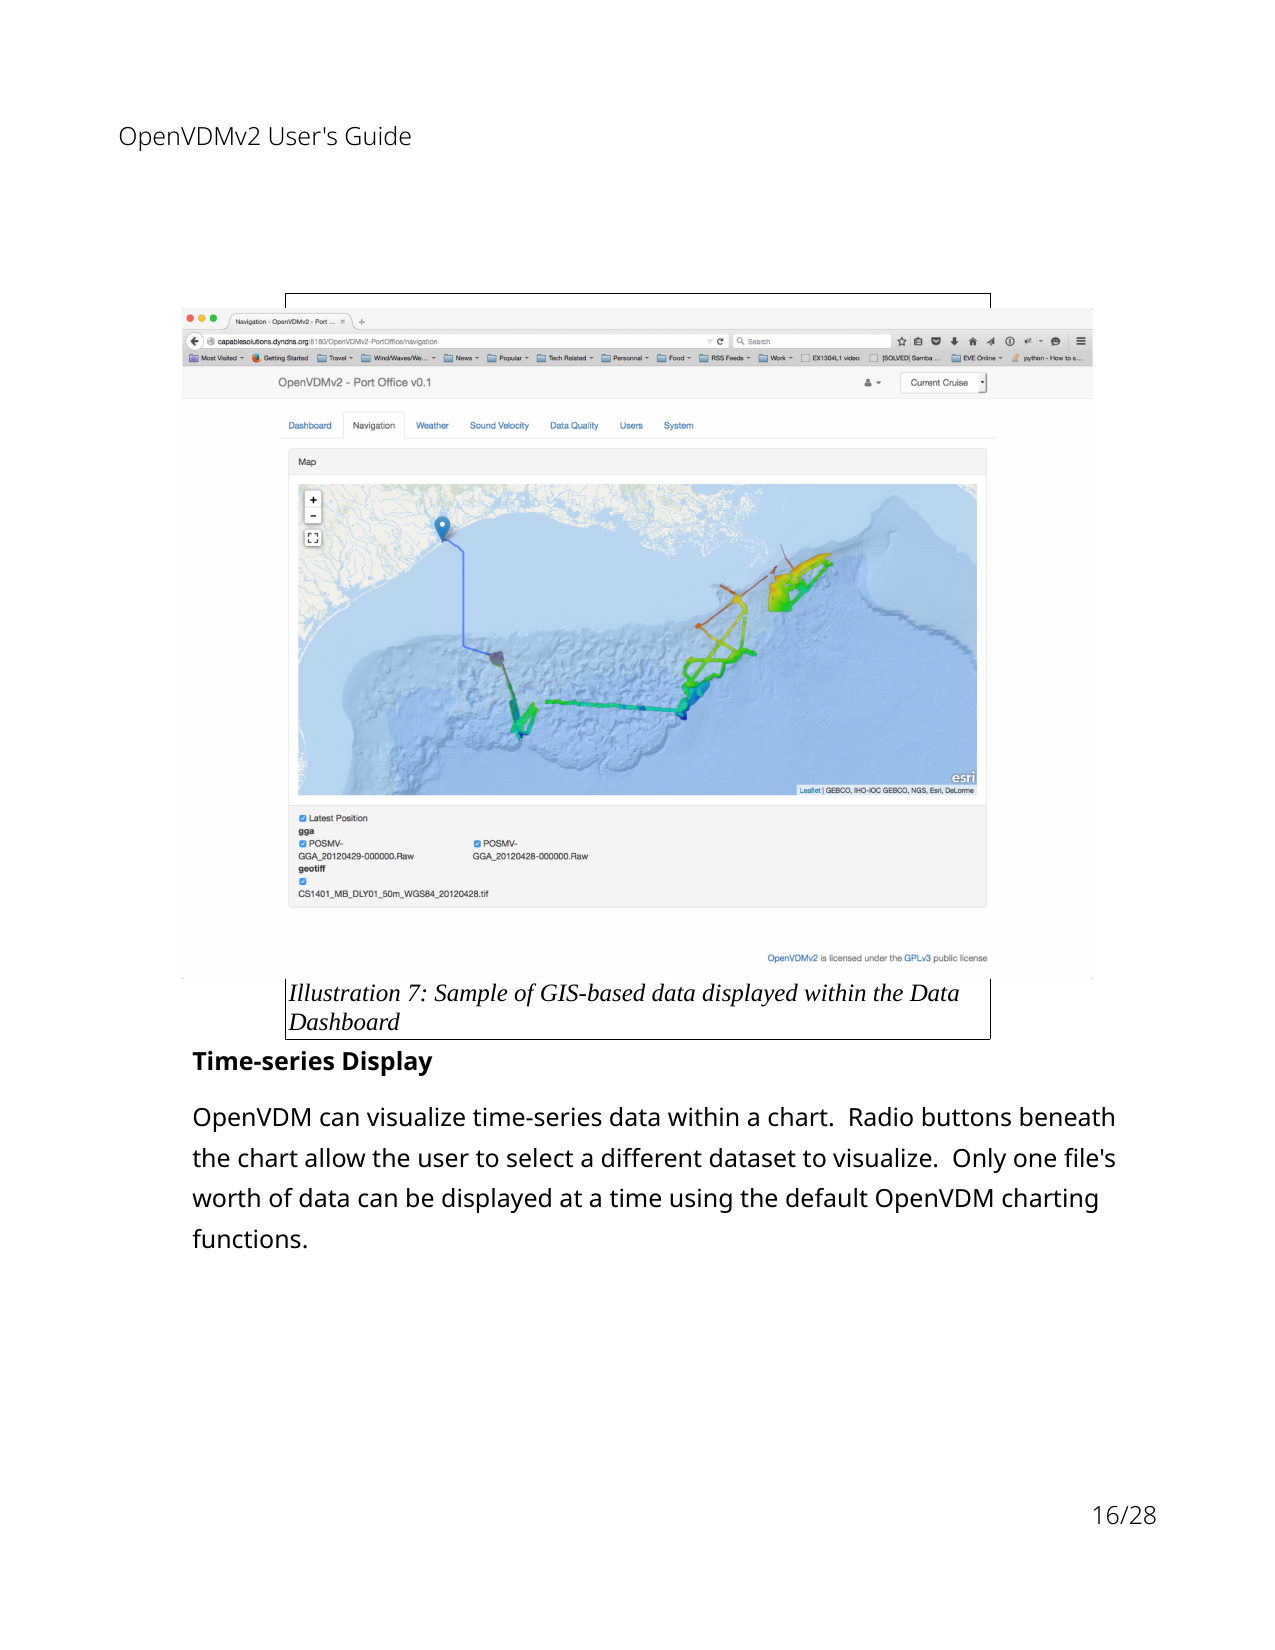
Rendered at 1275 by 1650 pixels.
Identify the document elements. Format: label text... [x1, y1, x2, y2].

picture [182, 308, 1093, 979]
text Illustration 7: Sample of GIS-based data displayed within the Data Dashboard [288, 979, 987, 1036]
text Time-series Display [192, 1044, 1157, 1078]
text OpenVDM can visualize time-series data within a chart. Radio buttons beneath the chart allow the user to select a different dataset to visualize. Only one file's worth of data can be displayed at a time using the default OpenVDM charting functions. [192, 1099, 1157, 1256]
